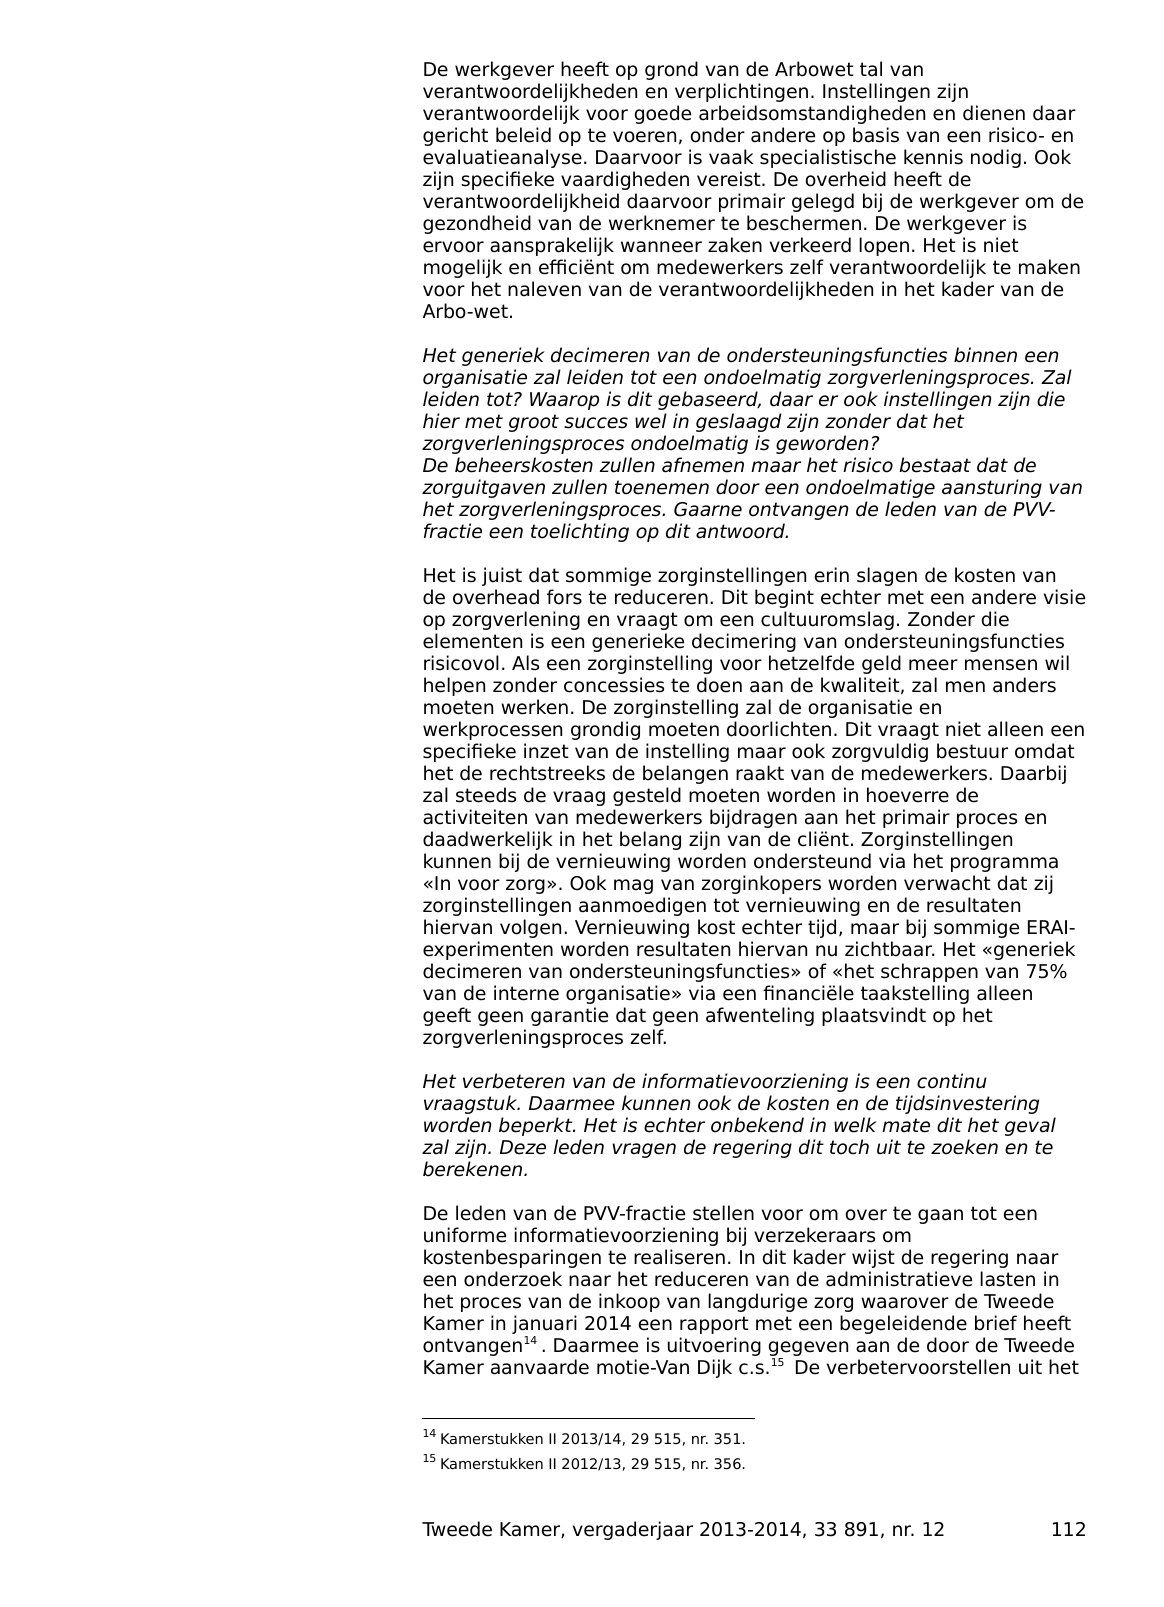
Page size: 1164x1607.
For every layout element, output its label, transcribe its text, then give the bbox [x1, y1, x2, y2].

text Het generiek decimeren van de ondersteuningsfuncties binnen een organisatie zal leiden tot een ondoelmatig zorgverleningsproces. Zal leiden tot? Waarop is dit gebaseerd, daar er ook instellingen zijn die hier met groot succes wel in geslaagd zijn zonder dat het zorgverleningsproces ondoelmatig is geworden? [422, 345, 1087, 455]
text Het is juist dat sommige zorginstellingen erin slagen de kosten van de overhead fors te reduceren. Dit begint echter met een andere visie op zorgverlening en vraagt om een cultuuromslag. Zonder die elementen is een generieke decimering van ondersteuningsfuncties risicovol. Als een zorginstelling voor hetzelfde geld meer mensen wil helpen zonder concessies te doen aan de kwaliteit, zal men anders moeten werken. De zorginstelling zal de organisatie en werkprocessen grondig moeten doorlichten. Dit vraagt niet alleen een specifieke inzet van de instelling maar ook zorgvuldig bestuur omdat het de rechtstreeks de belangen raakt van de medewerkers. Daarbij zal steeds de vraag gesteld moeten worden in hoeverre de activiteiten van medewerkers bijdragen aan het primair proces en daadwerkelijk in het belang zijn van de cliënt. Zorginstellingen kunnen bij de vernieuwing worden ondersteund via het programma «In voor zorg». Ook mag van zorginkopers worden verwacht dat zij zorginstellingen aanmoedigen tot vernieuwing en de resultaten hiervan volgen. Vernieuwing kost echter tijd, maar bij sommige ERAI-experimenten worden resultaten hiervan nu zichtbaar. Het «generiek decimeren van ondersteuningsfuncties» of «het schrappen van 75% van de interne organisatie» via een financiële taakstelling alleen geeft geen garantie dat geen afwenteling plaatsvindt op het zorgverleningsproces zelf. [422, 565, 1087, 1048]
text Het verbeteren van de informatievoorziening is een continu vraagstuk. Daarmee kunnen ook de kosten en de tijdsinvestering worden beperkt. Het is echter onbekend in welk mate dit het geval zal zijn. Deze leden vragen de regering dit toch uit te zoeken en te berekenen. [422, 1071, 1087, 1181]
text Kamerstukken II 2012/13, 29 515, nr. 356. [422, 1452, 1087, 1474]
text Kamerstukken II 2013/14, 29 515, nr. 351. [422, 1427, 1087, 1449]
text De werkgever heeft op grond van de Arbowet tal van verantwoordelijkheden en verplichtingen. Instellingen zijn verantwoordelijk voor goede arbeidsomstandigheden en dienen daar gericht beleid op te voeren, onder andere op basis van een risico- en evaluatieanalyse. Daarvoor is vaak specialistische kennis nodig. Ook zijn specifieke vaardigheden vereist. De overheid heeft de verantwoordelijkheid daarvoor primair gelegd bij de werkgever om de gezondheid van de werknemer te beschermen. De werkgever is ervoor aansprakelijk wanneer zaken verkeerd lopen. Het is niet mogelijk en efficiënt om medewerkers zelf verantwoordelijk te maken voor het naleven van de verantwoordelijkheden in het kader van de Arbo-wet. [422, 59, 1087, 323]
text De leden van de PVV-fractie stellen voor om over te gaan tot een uniforme informatievoorziening bij verzekeraars om kostenbesparingen te realiseren. In dit kader wijst de regering naar een onderzoek naar het reduceren van de administratieve lasten in het proces van de inkoop van langdurige zorg waarover de Tweede Kamer in januari 2014 een rapport met een begeleidende brief heeft ontvangen. Daarmee is uitvoering gegeven aan de door de Tweede Kamer aanvaarde motie-Van Dijk c.s. De verbetervoorstellen uit het [422, 1203, 1087, 1379]
text De beheerskosten zullen afnemen maar het risico bestaat dat de zorguitgaven zullen toenemen door een ondoelmatige aansturing van het zorgverleningsproces. Gaarne ontvangen de leden van de PVV-fractie een toelichting op dit antwoord. [422, 455, 1087, 543]
